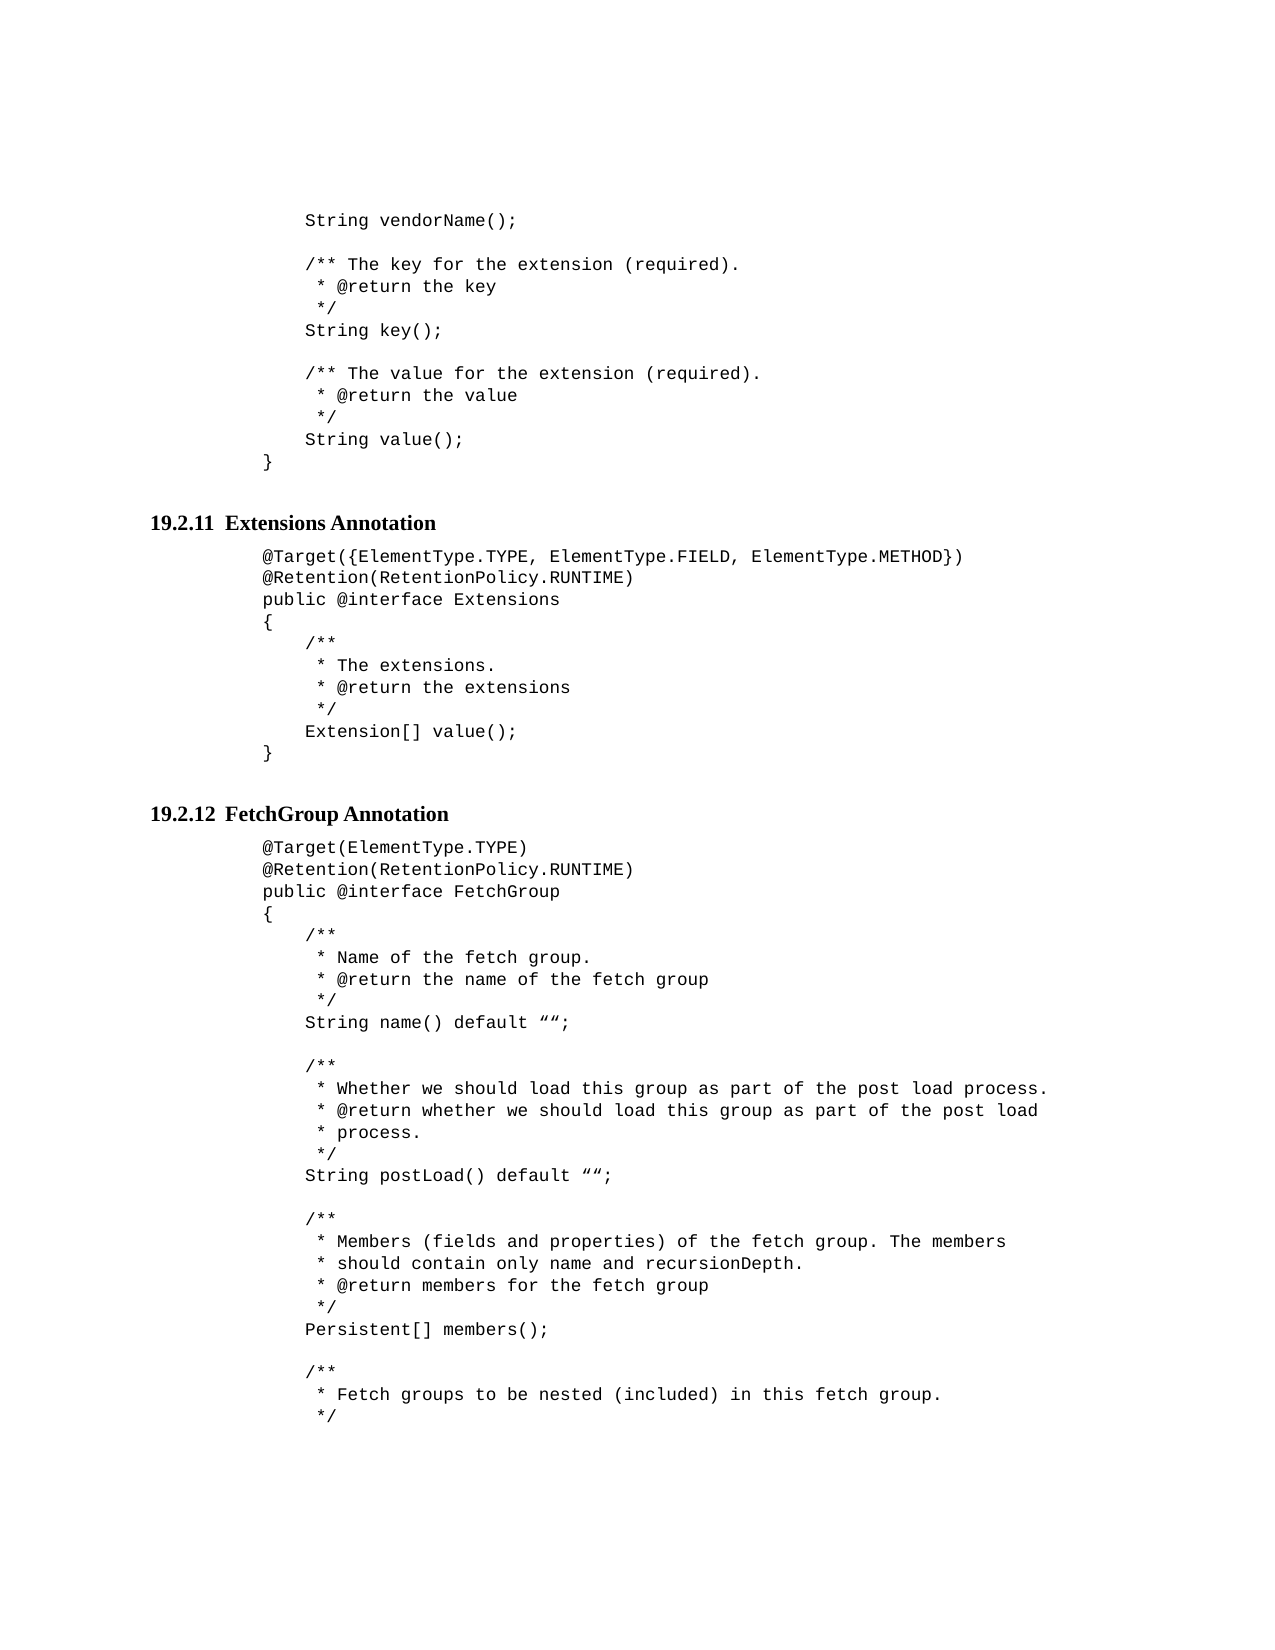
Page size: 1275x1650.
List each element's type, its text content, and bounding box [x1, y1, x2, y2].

text } [262, 451, 1125, 472]
text public @interface FetchGroup [262, 881, 1125, 903]
text * The extensions. [262, 655, 1125, 677]
text * Fetch groups to be nested (included) in this fetch group. [262, 1384, 1125, 1406]
text */ [262, 407, 1125, 429]
text } [262, 742, 1125, 764]
text * Whether we should load this group as part of the post load process. [262, 1078, 1125, 1099]
text String vendorName(); [262, 210, 1125, 232]
text /** [262, 924, 1125, 946]
text * @return members for the fetch group [262, 1274, 1125, 1296]
text { [262, 611, 1125, 633]
text * @return the key [262, 276, 1125, 297]
text * @return whether we should load this group as part of the post load [262, 1099, 1125, 1121]
text @Target(ElementType.TYPE) [262, 837, 1125, 859]
text * should contain only name and recursionDepth. [262, 1253, 1125, 1274]
text Extension[] value(); [262, 720, 1125, 742]
text String name() default ““; [262, 1012, 1125, 1034]
text @Target({ElementType.TYPE, ElementType.FIELD, ElementType.METHOD}) [262, 545, 1125, 567]
text @Retention(RetentionPolicy.RUNTIME) [262, 859, 1125, 881]
text String key(); [262, 319, 1125, 341]
text /** [262, 633, 1125, 655]
text * @return the name of the fetch group [262, 968, 1125, 990]
text * Members (fields and properties) of the fetch group. The members [262, 1231, 1125, 1253]
text * Name of the fetch group. [262, 946, 1125, 968]
text * @return the value [262, 385, 1125, 407]
text /** [262, 1362, 1125, 1384]
text /** The value for the extension (required). [262, 363, 1125, 385]
text * process. [262, 1121, 1125, 1143]
subtitle FetchGroup Annotation [150, 801, 1125, 827]
text /** [262, 1056, 1125, 1078]
text */ [262, 1296, 1125, 1318]
text * @return the extensions [262, 677, 1125, 698]
text */ [262, 297, 1125, 319]
text String value(); [262, 429, 1125, 451]
text public @interface Extensions [262, 589, 1125, 611]
text */ [262, 698, 1125, 720]
text */ [262, 1143, 1125, 1165]
text Persistent[] members(); [262, 1318, 1125, 1340]
subtitle Extensions Annotation [150, 509, 1125, 535]
text String postLoad() default ““; [262, 1165, 1125, 1187]
text */ [262, 990, 1125, 1012]
text /** [262, 1209, 1125, 1231]
text { [262, 903, 1125, 924]
text @Retention(RetentionPolicy.RUNTIME) [262, 567, 1125, 589]
text */ [262, 1406, 1125, 1428]
text /** The key for the extension (required). [262, 254, 1125, 276]
